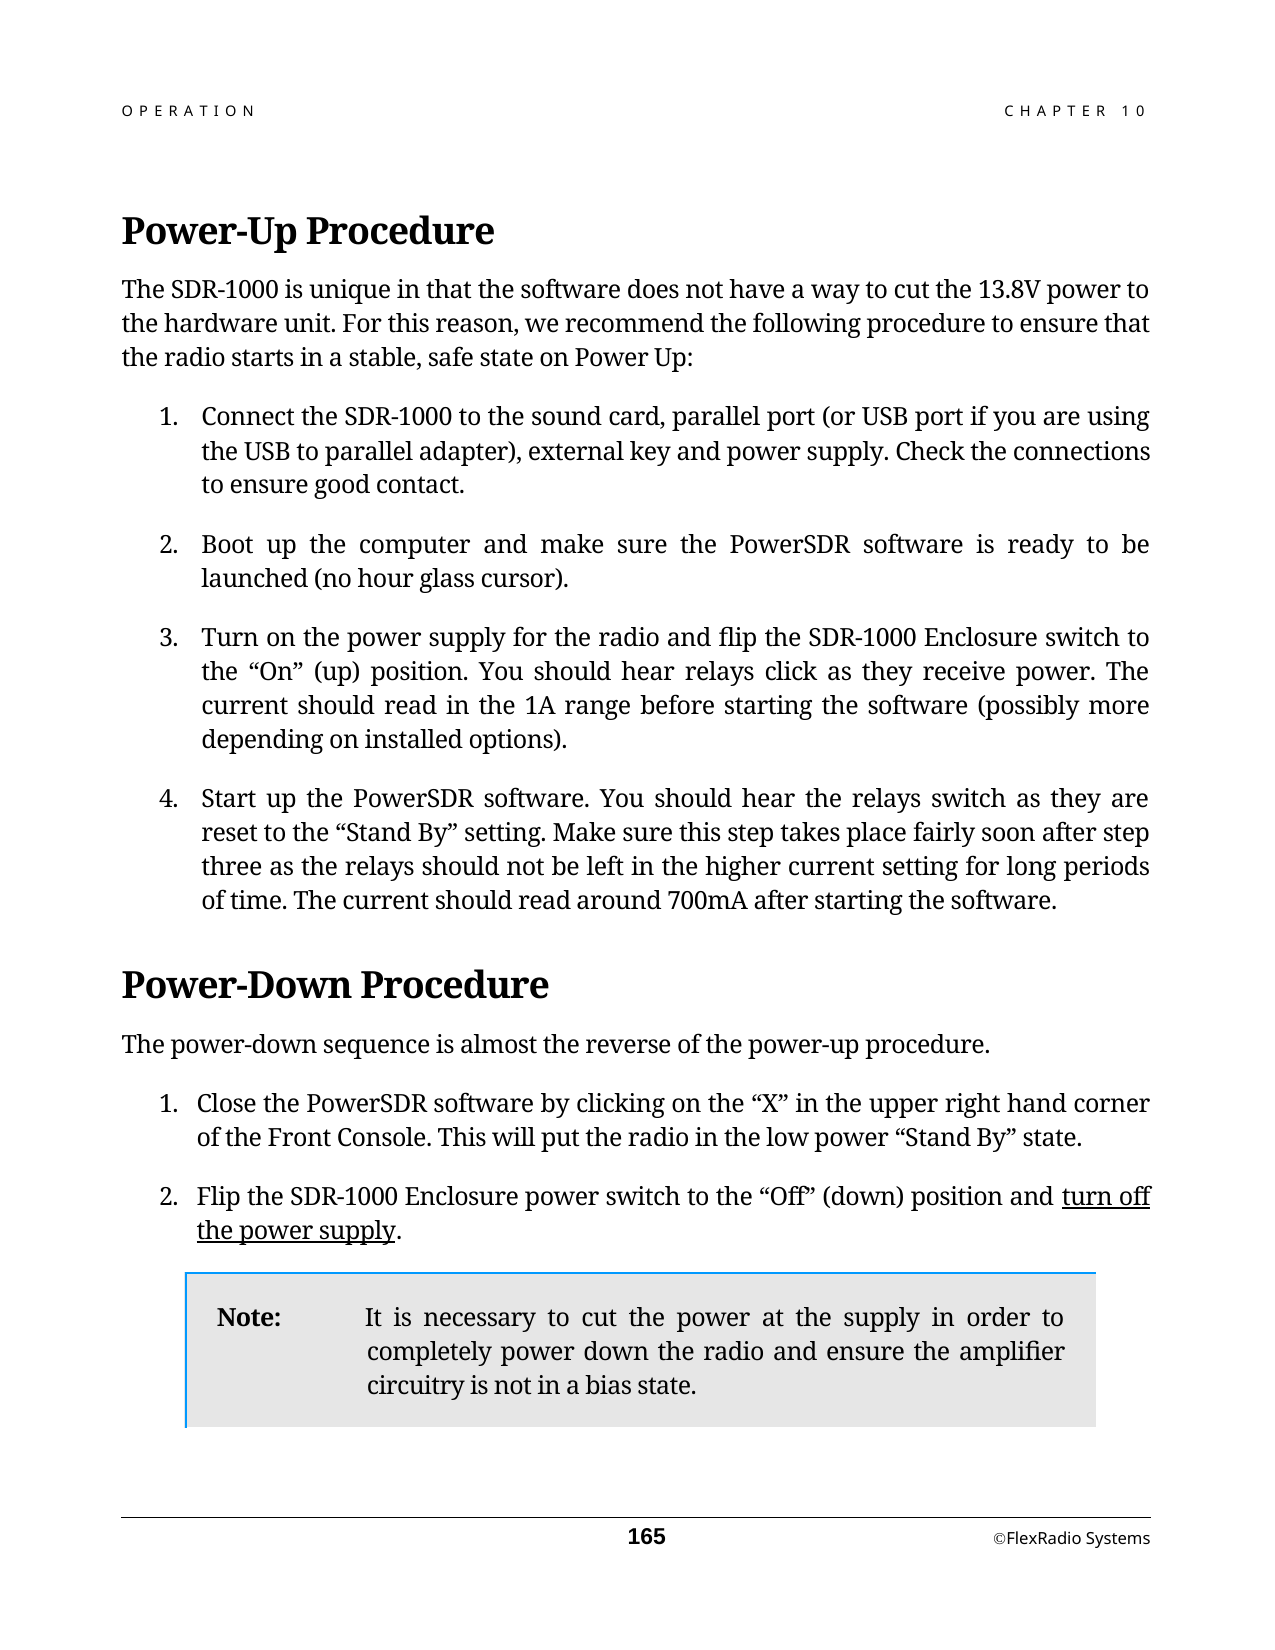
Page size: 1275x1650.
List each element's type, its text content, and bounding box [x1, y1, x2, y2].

list Close the PowerSDR software by clicking on the “X” in the upper right hand corner of the Front Console. This will put the radio in the low power “Stand By” state. [159, 1085, 1151, 1153]
subtitle Power-Up Procedure [121, 204, 1151, 255]
list Start up the PowerSDR software. You should hear the relays switch as they are reset to the “Stand By” setting. Make sure this step takes place fairly soon after step three as the relays should not be left in the higher current setting for long periods of time. The current should read around 700mA after starting the software. [159, 781, 1151, 917]
list Turn on the power supply for the radio and flip the SDR-1000 Enclosure switch to the “On” (up) position. You should hear relays click as they receive power. The current should read in the 1A range before starting the software (possibly more depending on installed options). [159, 619, 1151, 756]
text The power-down sequence is almost the reverse of the power-up procedure. [121, 1026, 1151, 1060]
list Flip the SDR-1000 Enclosure power switch to the “Off” (down) position and turn off the power supply. [159, 1178, 1151, 1247]
text Note: It is necessary to cut the power at the supply in order to completely power down the radio and ensure the amplifier circuitry is not in a bias state. [187, 1274, 1096, 1427]
subtitle Power-Down Procedure [121, 958, 1151, 1009]
list Connect the SDR-1000 to the sound card, parallel port (or USB port if you are using the USB to parallel adapter), external key and power supply. Check the connections to ensure good contact. [159, 399, 1151, 501]
text The SDR-1000 is unique in that the software does not have a way to cut the 13.8V power to the hardware unit. For this reason, we recommend the following procedure to ensure that the radio starts in a stable, safe state on Power Up: [121, 272, 1151, 374]
list Boot up the computer and make sure the PowerSDR software is ready to be launched (no hour glass cursor). [159, 526, 1151, 594]
